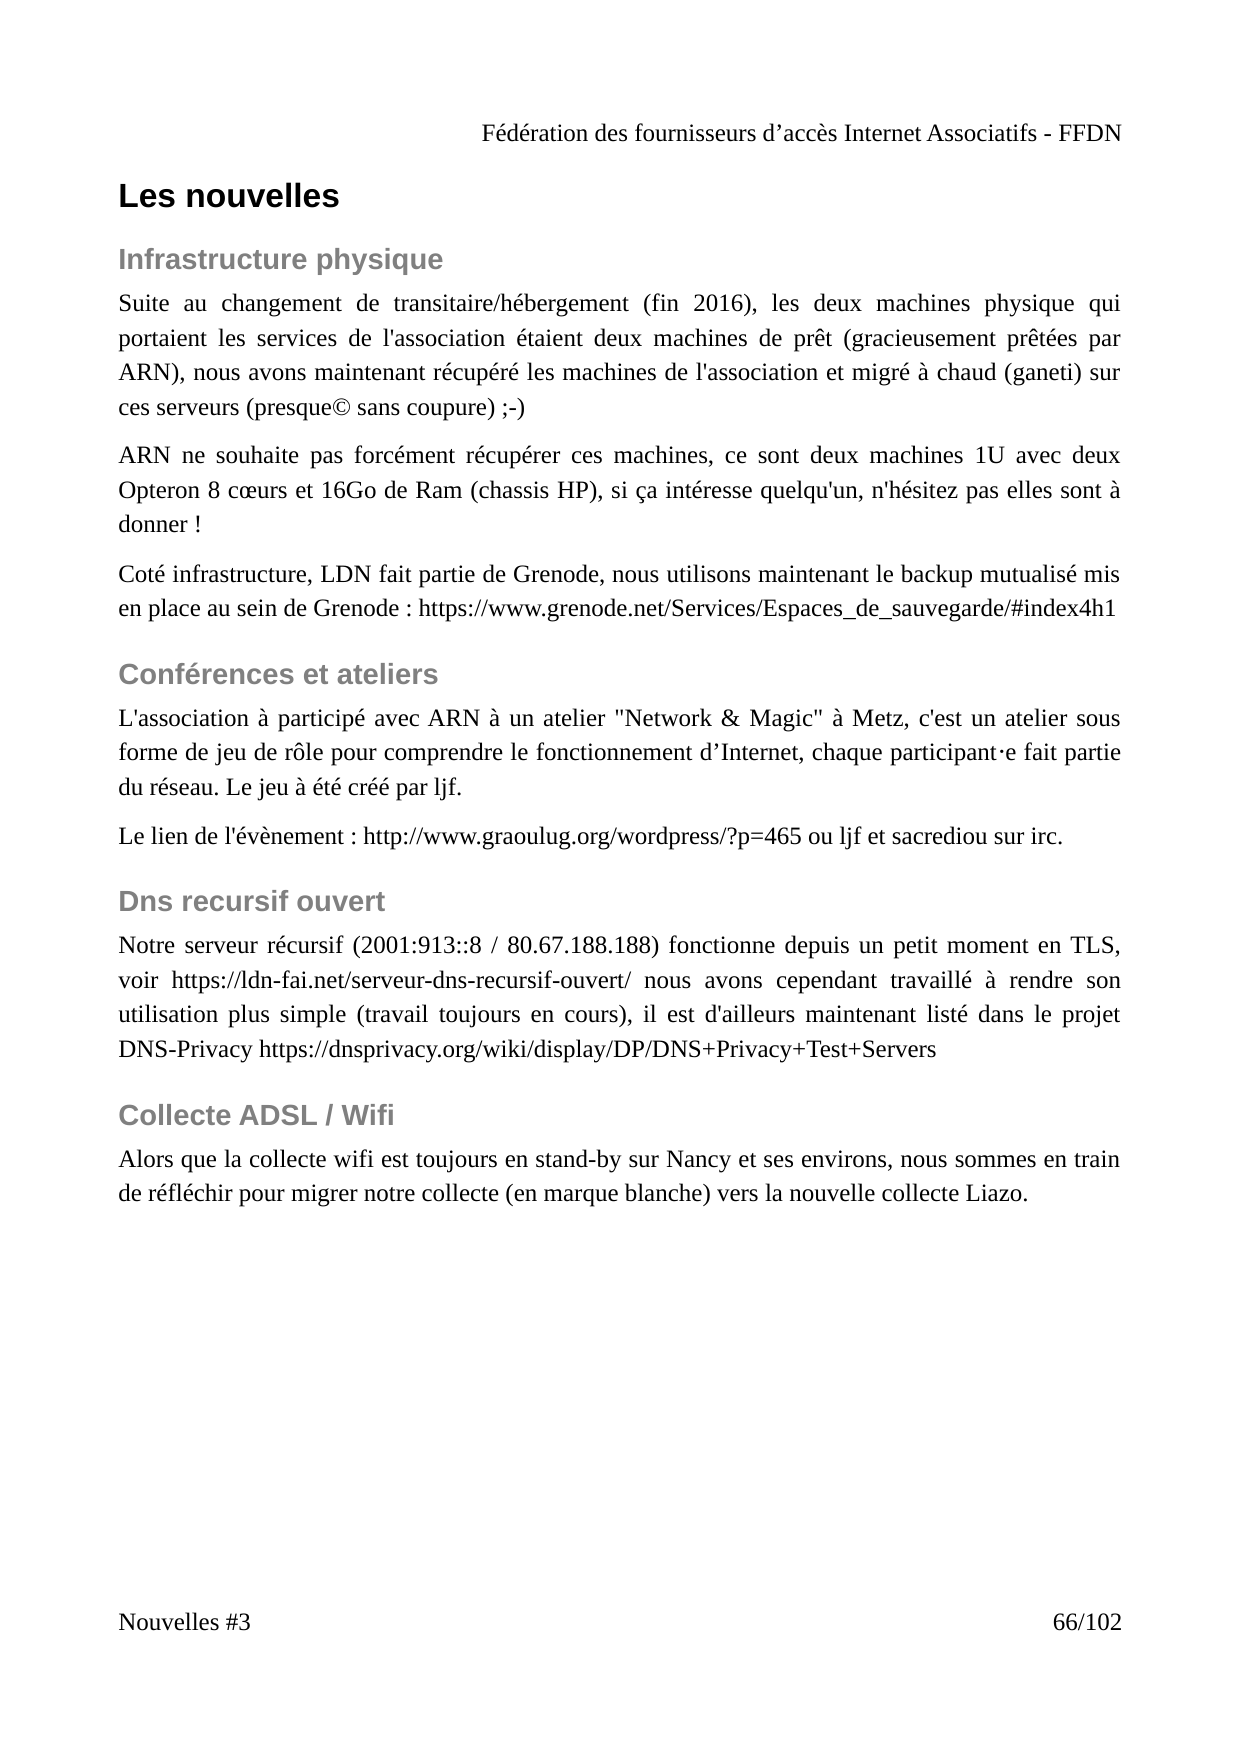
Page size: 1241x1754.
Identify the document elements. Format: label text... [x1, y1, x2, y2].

text Coté infrastructure, LDN fait partie de Grenode, nous utilisons maintenant le backup mutualisé mis en place au sein de Grenode : https://www.grenode.net/Services/Espaces_de_sauvegarde/#index4h1 [118, 559, 1122, 622]
subtitle Dns recursif ouvert [118, 884, 1122, 918]
subtitle Infrastructure physique [118, 242, 1122, 276]
text Notre serveur récursif (2001:913::8 / 80.67.188.188) fonctionne depuis un petit moment en TLS, voir https://ldn-fai.net/serveur-dns-recursif-ouvert/ nous avons cependant travaillé à rendre son utilisation plus simple (travail toujours en cours), il est d'ailleurs maintenant listé dans le projet DNS-Privacy https://dnsprivacy.org/wiki/display/DP/DNS+Privacy+Test+Servers [118, 931, 1122, 1063]
text L'association à participé avec ARN à un atelier "Network & Magic" à Metz, c'est un atelier sous forme de jeu de rôle pour comprendre le fonctionnement d’Internet, chaque participant⋅e fait partie du réseau. Le jeu à été créé par ljf. [118, 703, 1122, 801]
text Le lien de l'évènement : http://www.graoulug.org/wordpress/?p=465 ou ljf et sacrediou sur irc. [118, 821, 1122, 849]
subtitle Conférences et ateliers [118, 657, 1122, 690]
text Alors que la collecte wifi est toujours en stand-by sur Nancy et ses environs, nous sommes en train de réfléchir pour migrer notre collecte (en marque blanche) vers la nouvelle collecte Liazo. [118, 1144, 1122, 1207]
subtitle Les nouvelles [118, 176, 1122, 215]
subtitle Collecte ADSL / Wifi [118, 1098, 1122, 1131]
text Suite au changement de transitaire/hébergement (fin 2016), les deux machines physique qui portaient les services de l'association étaient deux machines de prêt (gracieusement prêtées par ARN), nous avons maintenant récupéré les machines de l'association et migré à chaud (ganeti) sur ces serveurs (presque© sans coupure) ;-) [118, 288, 1122, 420]
text ARN ne souhaite pas forcément récupérer ces machines, ce sont deux machines 1U avec deux Opteron 8 cœurs et 16Go de Ram (chassis HP), si ça intéresse quelqu'un, n'hésitez pas elles sont à donner ! [118, 441, 1122, 538]
